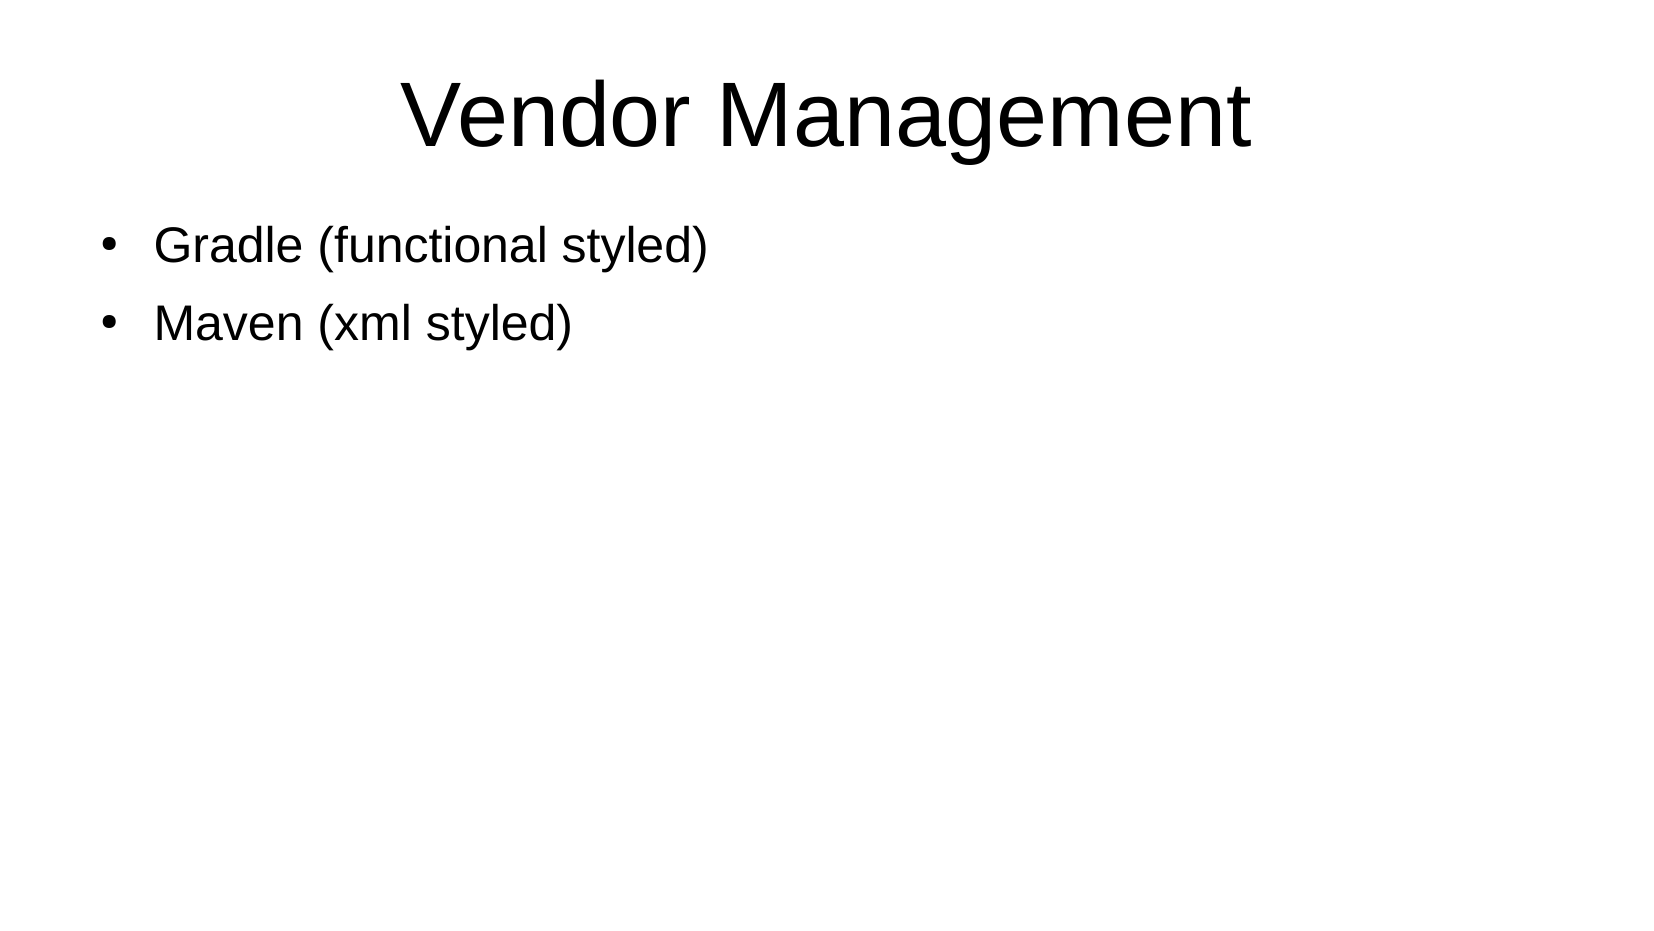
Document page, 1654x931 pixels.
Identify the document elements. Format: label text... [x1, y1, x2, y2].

list Gradle (functional styled) Maven (xml styled) [82, 217, 1571, 758]
title Vendor Management [82, 37, 1571, 193]
